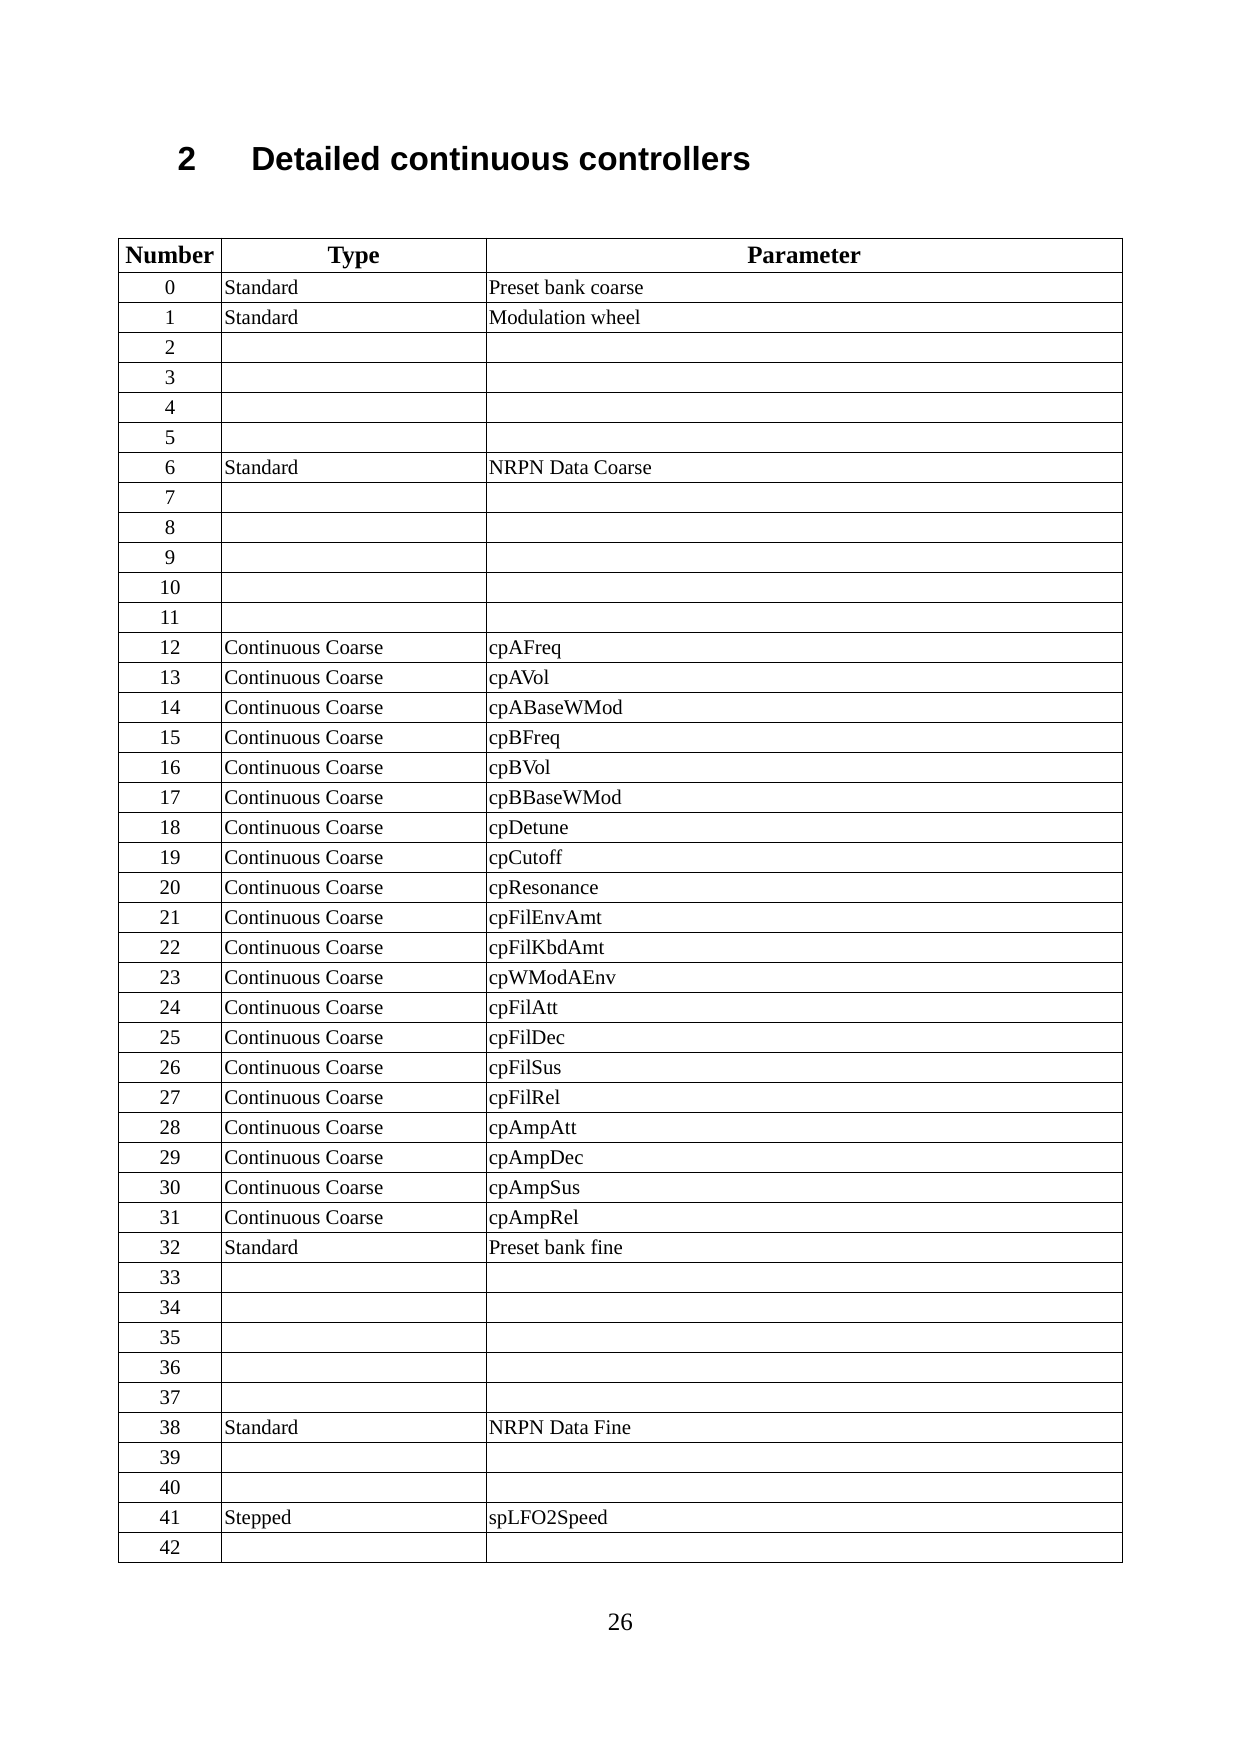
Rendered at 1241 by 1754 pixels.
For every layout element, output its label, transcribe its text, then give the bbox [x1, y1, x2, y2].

table_cell [487, 573, 1122, 602]
table_cell Continuous Coarse [222, 1053, 486, 1082]
table_cell cpAmpSus [487, 1173, 1122, 1202]
table_cell 30 [119, 1173, 221, 1202]
table_cell 1 [119, 303, 221, 332]
table_cell cpFilKbdAmt [487, 933, 1122, 962]
table_cell 35 [119, 1323, 221, 1352]
table_cell 17 [119, 783, 221, 812]
table_header Type [222, 239, 486, 272]
table_cell 42 [119, 1533, 221, 1562]
table_cell [222, 513, 486, 542]
table_cell [222, 1263, 486, 1292]
table_cell 19 [119, 843, 221, 872]
table_cell [487, 1383, 1122, 1412]
table_cell [222, 333, 486, 362]
table_cell [487, 1533, 1122, 1562]
table_cell spLFO2Speed [487, 1503, 1122, 1532]
table_cell Continuous Coarse [222, 783, 486, 812]
table_cell Standard [222, 303, 486, 332]
table_cell Continuous Coarse [222, 723, 486, 752]
table_cell [487, 543, 1122, 572]
table_cell cpFilSus [487, 1053, 1122, 1082]
table_cell [487, 393, 1122, 422]
table_cell Continuous Coarse [222, 1113, 486, 1142]
table_cell Standard [222, 273, 486, 302]
table_cell 37 [119, 1383, 221, 1412]
table_cell 25 [119, 1023, 221, 1052]
table_cell [222, 573, 486, 602]
table_cell Continuous Coarse [222, 993, 486, 1022]
table_cell Continuous Coarse [222, 1173, 486, 1202]
table_cell cpAVol [487, 663, 1122, 692]
table_cell Continuous Coarse [222, 663, 486, 692]
table_cell [222, 1353, 486, 1382]
table_cell Continuous Coarse [222, 1203, 486, 1232]
table_cell cpAFreq [487, 633, 1122, 662]
table_cell [222, 1293, 486, 1322]
table_cell [222, 363, 486, 392]
table_cell cpBFreq [487, 723, 1122, 752]
table_cell Continuous Coarse [222, 813, 486, 842]
table_cell cpFilEnvAmt [487, 903, 1122, 932]
table_cell [222, 1473, 486, 1502]
table_cell cpFilAtt [487, 993, 1122, 1022]
table_cell 10 [119, 573, 221, 602]
table_cell [487, 1263, 1122, 1292]
table_cell 8 [119, 513, 221, 542]
table_cell cpResonance [487, 873, 1122, 902]
table_cell cpFilDec [487, 1023, 1122, 1052]
table_cell cpAmpAtt [487, 1113, 1122, 1142]
table_cell 12 [119, 633, 221, 662]
table_cell 16 [119, 753, 221, 782]
table_cell [487, 1293, 1122, 1322]
table_cell Continuous Coarse [222, 753, 486, 782]
table_cell Continuous Coarse [222, 1083, 486, 1112]
table_cell [222, 1323, 486, 1352]
table_cell 34 [119, 1293, 221, 1322]
table_cell 18 [119, 813, 221, 842]
table_cell Stepped [222, 1503, 486, 1532]
table_header Number [119, 239, 221, 272]
table_cell Modulation wheel [487, 303, 1122, 332]
table_cell 27 [119, 1083, 221, 1112]
table_cell Continuous Coarse [222, 843, 486, 872]
table_cell [222, 603, 486, 632]
table_cell [222, 423, 486, 452]
table_cell 28 [119, 1113, 221, 1142]
table_cell 21 [119, 903, 221, 932]
table_cell [487, 1443, 1122, 1472]
table_cell 26 [119, 1053, 221, 1082]
table_cell NRPN Data Coarse [487, 453, 1122, 482]
table_cell 38 [119, 1413, 221, 1442]
table_cell Standard [222, 1233, 486, 1262]
table_cell 11 [119, 603, 221, 632]
table_cell [487, 1353, 1122, 1382]
table_cell Continuous Coarse [222, 933, 486, 962]
table_cell [222, 543, 486, 572]
table_cell Preset bank coarse [487, 273, 1122, 302]
table_cell 4 [119, 393, 221, 422]
table_cell 20 [119, 873, 221, 902]
table_cell [222, 1533, 486, 1562]
table_cell [222, 483, 486, 512]
table_cell Continuous Coarse [222, 963, 486, 992]
table_cell [487, 483, 1122, 512]
table_cell [222, 1443, 486, 1472]
table_cell cpBVol [487, 753, 1122, 782]
table_cell NRPN Data Fine [487, 1413, 1122, 1442]
table_cell Continuous Coarse [222, 633, 486, 662]
table_cell [487, 363, 1122, 392]
table_cell 29 [119, 1143, 221, 1172]
table_cell cpAmpDec [487, 1143, 1122, 1172]
table_cell Continuous Coarse [222, 903, 486, 932]
table_cell 15 [119, 723, 221, 752]
table_cell 0 [119, 273, 221, 302]
table_cell Preset bank fine [487, 1233, 1122, 1262]
subtitle Detailed continuous controllers [177, 139, 1122, 177]
table_cell 31 [119, 1203, 221, 1232]
table_cell 2 [119, 333, 221, 362]
table_cell 9 [119, 543, 221, 572]
table_cell 39 [119, 1443, 221, 1472]
table_cell 40 [119, 1473, 221, 1502]
table_cell [487, 423, 1122, 452]
table_cell 33 [119, 1263, 221, 1292]
table_cell cpDetune [487, 813, 1122, 842]
table_cell cpABaseWMod [487, 693, 1122, 722]
table_cell 41 [119, 1503, 221, 1532]
table_cell cpFilRel [487, 1083, 1122, 1112]
table_cell 14 [119, 693, 221, 722]
table_cell 6 [119, 453, 221, 482]
table_cell 22 [119, 933, 221, 962]
table_cell Continuous Coarse [222, 1143, 486, 1172]
table_cell 32 [119, 1233, 221, 1262]
table_cell 7 [119, 483, 221, 512]
table_cell [487, 1473, 1122, 1502]
table_cell [222, 1383, 486, 1412]
table_cell 36 [119, 1353, 221, 1382]
table_cell Continuous Coarse [222, 1023, 486, 1052]
table_cell [487, 1323, 1122, 1352]
table_cell cpAmpRel [487, 1203, 1122, 1232]
table_header Parameter [487, 239, 1122, 272]
table_cell 13 [119, 663, 221, 692]
table_cell cpWModAEnv [487, 963, 1122, 992]
table_cell 3 [119, 363, 221, 392]
table_cell cpCutoff [487, 843, 1122, 872]
table_cell 5 [119, 423, 221, 452]
table_cell 23 [119, 963, 221, 992]
table_cell Standard [222, 1413, 486, 1442]
table_cell Continuous Coarse [222, 693, 486, 722]
table_cell [487, 333, 1122, 362]
table_cell Standard [222, 453, 486, 482]
table_cell cpBBaseWMod [487, 783, 1122, 812]
table_cell [487, 603, 1122, 632]
table_cell Continuous Coarse [222, 873, 486, 902]
table_cell [222, 393, 486, 422]
table_cell 24 [119, 993, 221, 1022]
table_cell [487, 513, 1122, 542]
